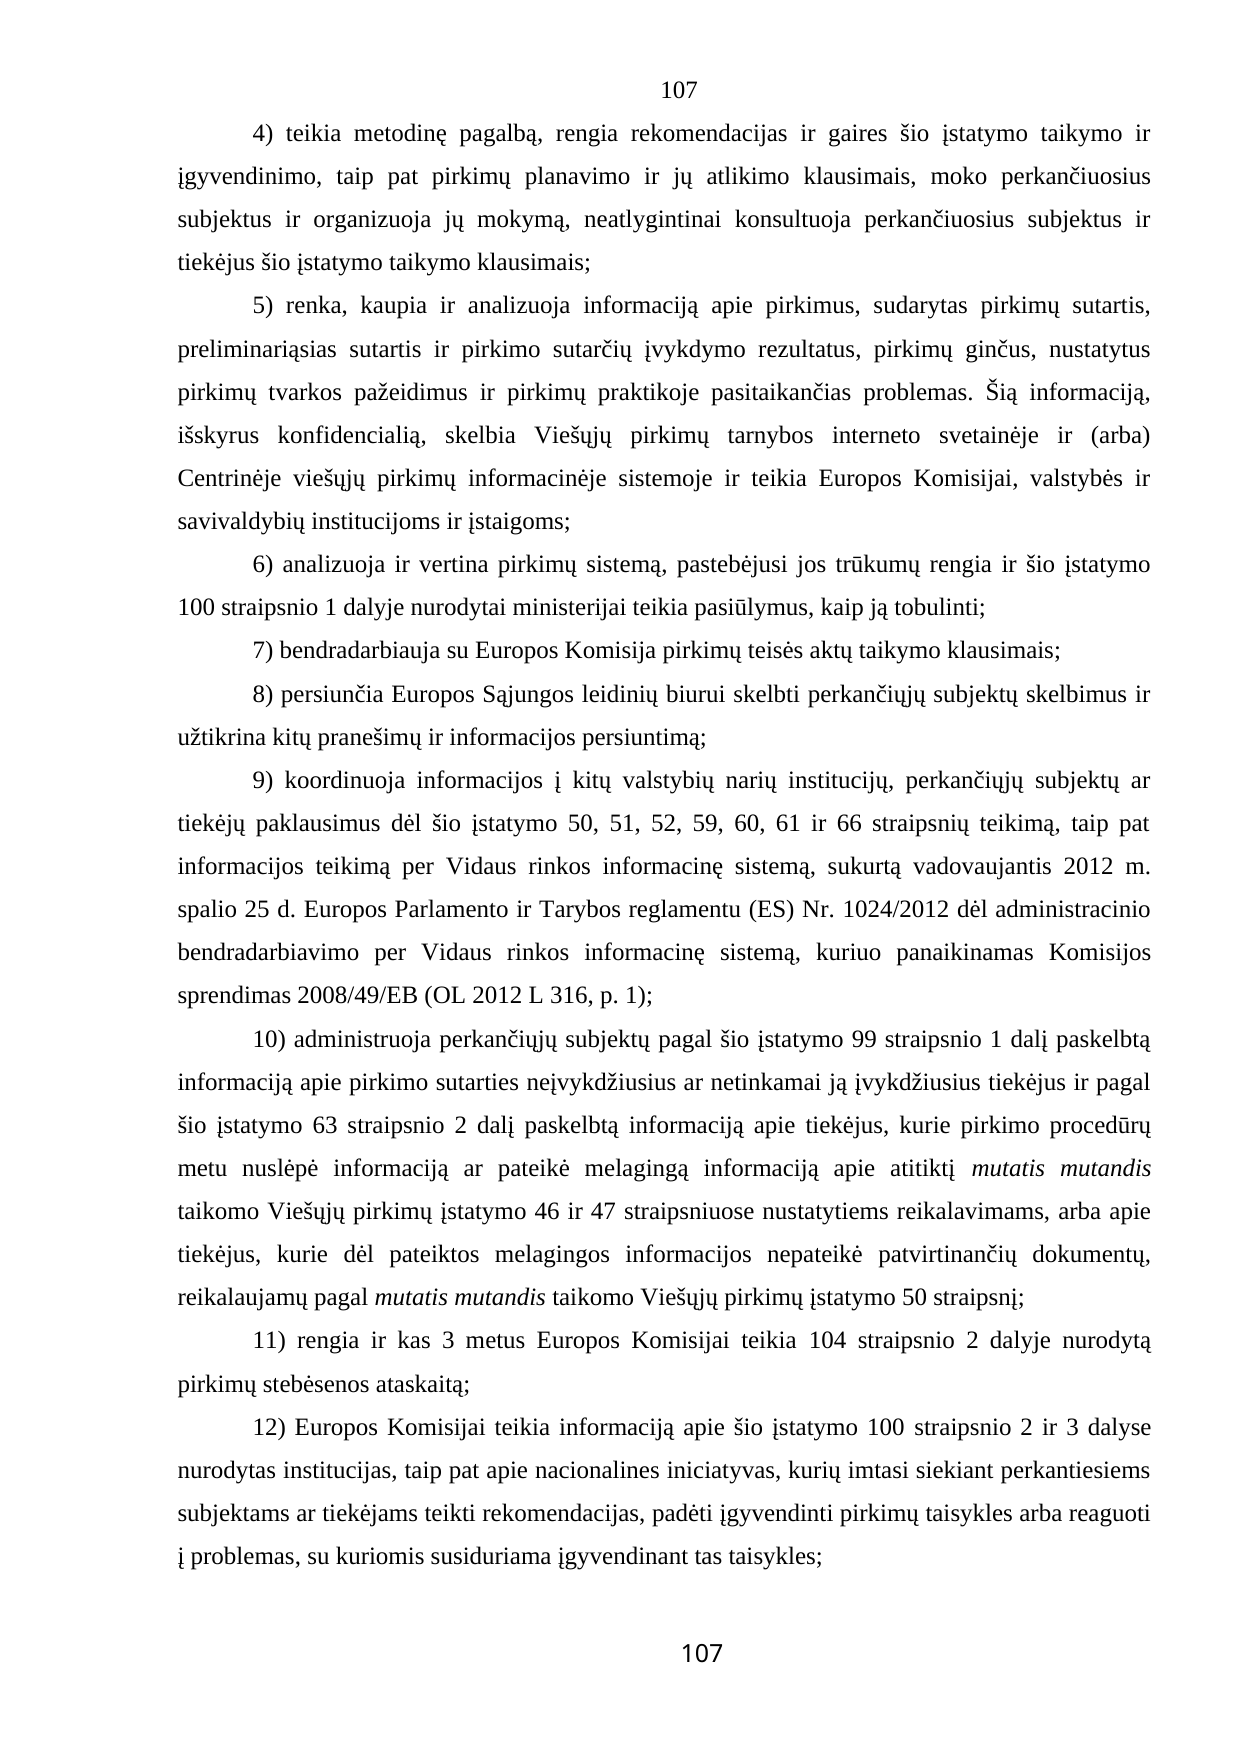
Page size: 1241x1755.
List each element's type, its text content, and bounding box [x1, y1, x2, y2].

text 11) rengia ir kas 3 metus Europos Komisijai teikia 104 straipsnio 2 dalyje nurodytą pirkimų stebėsenos ataskaitą; [177, 1326, 1152, 1397]
text 12) Europos Komisijai teikia informaciją apie šio įstatymo 100 straipsnio 2 ir 3 dalyse nurodytas institucijas, taip pat apie nacionalines iniciatyvas, kurių imtasi siekiant perkantiesiems subjektams ar tiekėjams teikti rekomendacijas, padėti įgyvendinti pirkimų taisykles arba reaguoti į problemas, su kuriomis susiduriama įgyvendinant tas taisykles; [177, 1412, 1152, 1570]
text 4) teikia metodinę pagalbą, rengia rekomendacijas ir gaires šio įstatymo taikymo ir įgyvendinimo, taip pat pirkimų planavimo ir jų atlikimo klausimais, moko perkančiuosius subjektus ir organizuoja jų mokymą, neatlygintinai konsultuoja perkančiuosius subjektus ir tiekėjus šio įstatymo taikymo klausimais; [177, 118, 1152, 276]
text 8) persiunčia Europos Sąjungos leidinių biurui skelbti perkančiųjų subjektų skelbimus ir užtikrina kitų pranešimų ir informacijos persiuntimą; [177, 679, 1152, 751]
text 7) bendradarbiauja su Europos Komisija pirkimų teisės aktų taikymo klausimais; [177, 636, 1152, 664]
text 9) koordinuoja informacijos į kitų valstybių narių institucijų, perkančiųjų subjektų ar tiekėjų paklausimus dėl šio įstatymo 50, 51, 52, 59, 60, 61 ir 66 straipsnių teikimą, taip pat informacijos teikimą per Vidaus rinkos informacinę sistemą, sukurtą vadovaujantis 2012 m. spalio 25 d. Europos Parlamento ir Tarybos reglamentu (ES) Nr. 1024/2012 dėl administracinio bendradarbiavimo per Vidaus rinkos informacinę sistemą, kuriuo panaikinamas Komisijos sprendimas 2008/49/EB (OL 2012 L 316, p. 1); [177, 765, 1152, 1009]
text 6) analizuoja ir vertina pirkimų sistemą, pastebėjusi jos trūkumų rengia ir šio įstatymo 100 straipsnio 1 dalyje nurodytai ministerijai teikia pasiūlymus, kaip ją tobulinti; [177, 549, 1152, 621]
text 10) administruoja perkančiųjų subjektų pagal šio įstatymo 99 straipsnio 1 dalį paskelbtą informaciją apie pirkimo sutarties neįvykdžiusius ar netinkamai ją įvykdžiusius tiekėjus ir pagal šio įstatymo 63 straipsnio 2 dalį paskelbtą informaciją apie tiekėjus, kurie pirkimo procedūrų metu nuslėpė informaciją ar pateikė melagingą informaciją apie atitiktį mutatis mutandis taikomo Viešųjų pirkimų įstatymo 46 ir 47 straipsniuose nustatytiems reikalavimams, arba apie tiekėjus, kurie dėl pateiktos melagingos informacijos nepateikė patvirtinančių dokumentų, reikalaujamų pagal mutatis mutandis taikomo Viešųjų pirkimų įstatymo 50 straipsnį; [177, 1024, 1152, 1311]
text 5) renka, kaupia ir analizuoja informaciją apie pirkimus, sudarytas pirkimų sutartis, preliminariąsias sutartis ir pirkimo sutarčių įvykdymo rezultatus, pirkimų ginčus, nustatytus pirkimų tvarkos pažeidimus ir pirkimų praktikoje pasitaikančias problemas. Šią informaciją, išskyrus konfidencialią, skelbia Viešųjų pirkimų tarnybos interneto svetainėje ir (arba) Centrinėje viešųjų pirkimų informacinėje sistemoje ir teikia Europos Komisijai, valstybės ir savivaldybių institucijoms ir įstaigoms; [177, 291, 1152, 535]
